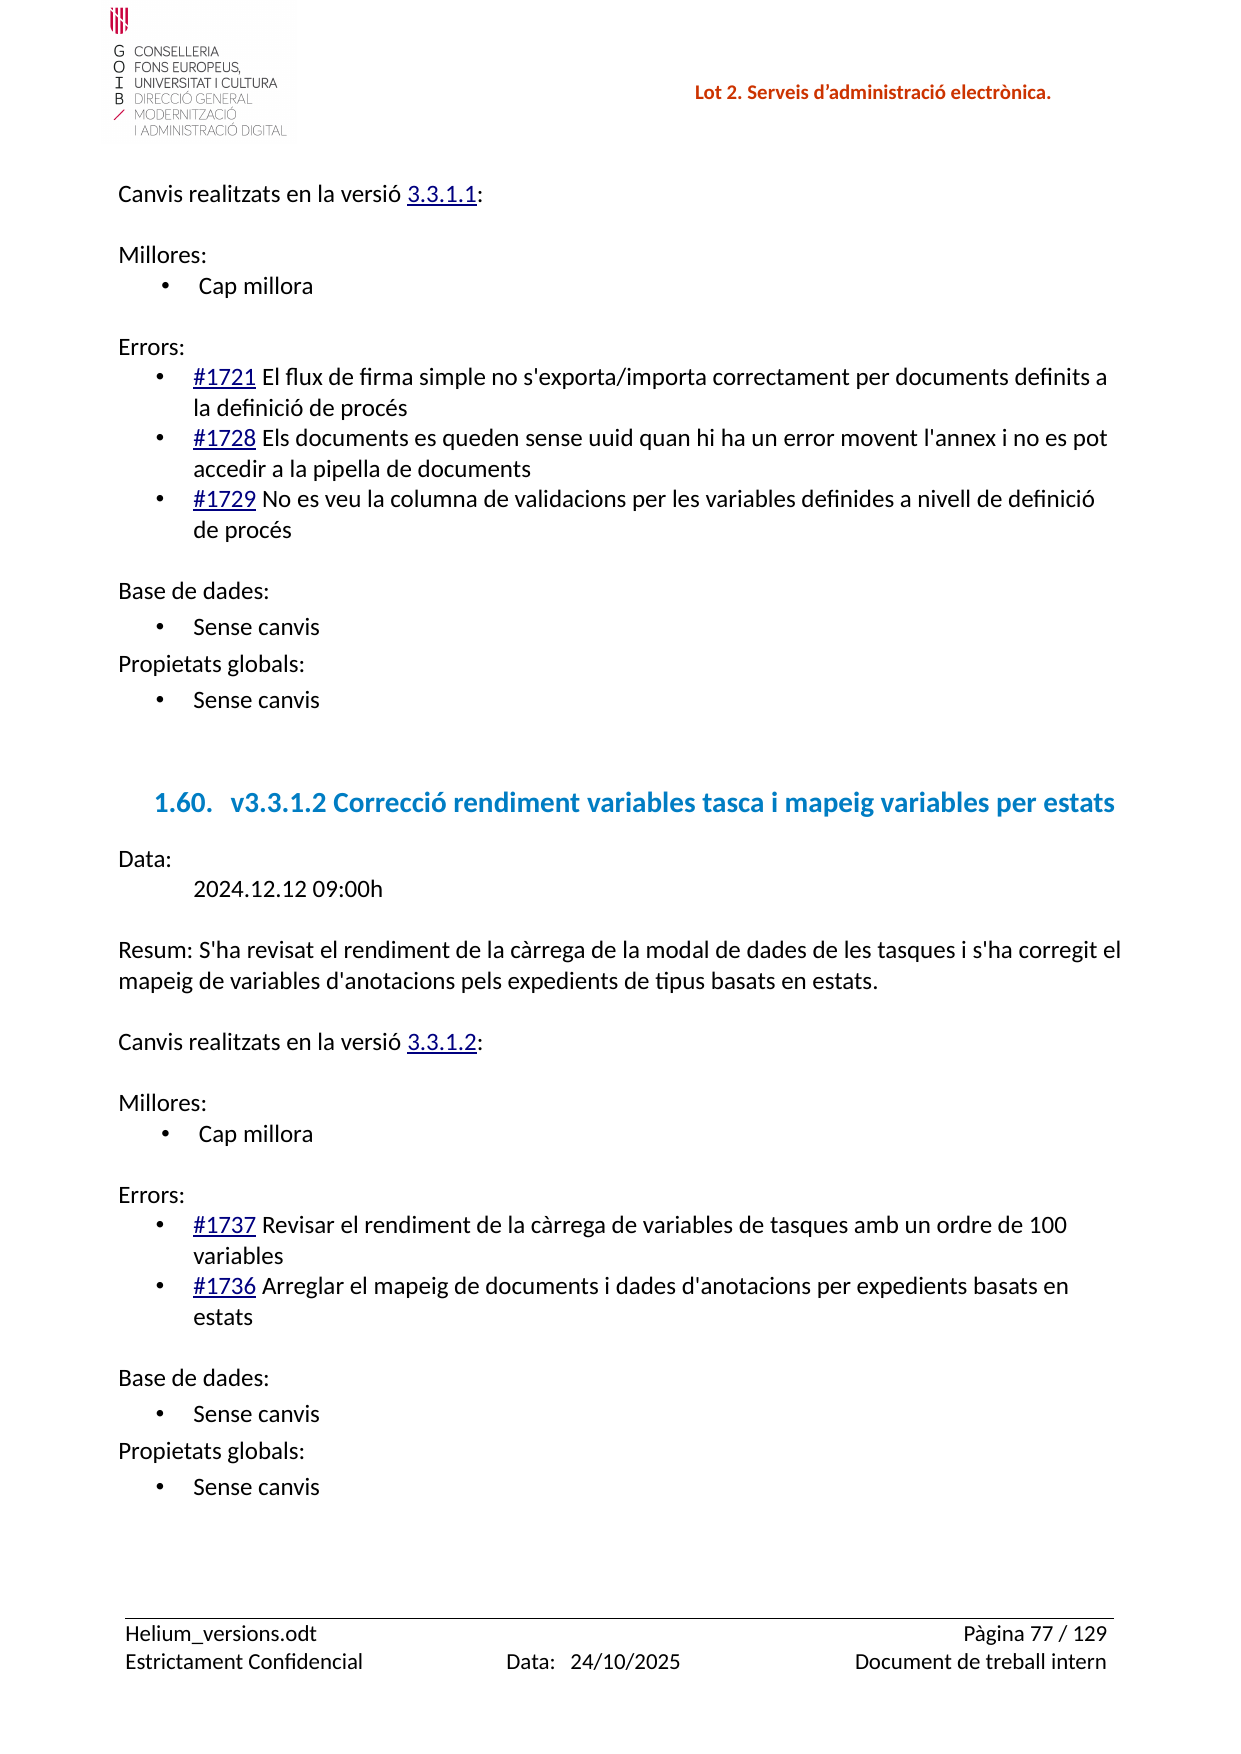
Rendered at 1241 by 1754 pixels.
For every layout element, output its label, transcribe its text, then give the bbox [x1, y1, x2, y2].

list Sense canvis [156, 611, 1122, 642]
text Millores: [118, 239, 1122, 270]
list #1728 Els documents es queden sense uuid quan hi ha un error movent l'annex i no es pot accedir a la pipella de documents [156, 422, 1122, 483]
list #1736 Arreglar el mapeig de documents i dades d'anotacions per expedients basats en estats [156, 1270, 1122, 1331]
text Millores: [118, 1087, 1122, 1118]
list Cap millora [161, 1118, 1122, 1148]
list #1721 El flux de firma simple no s'exporta/importa correctament per documents definits a la definició de procés [156, 361, 1122, 422]
text Base de dades: [118, 575, 1122, 606]
list Sense canvis [156, 684, 1122, 715]
text Base de dades: [118, 1362, 1122, 1392]
picture [100, 0, 297, 144]
text Propietats globals: [118, 1435, 1122, 1465]
text Canvis realitzats en la versió 3.3.1.2: [118, 1026, 1122, 1057]
list #1737 Revisar el rendiment de la càrrega de variables de tasques amb un ordre de 100 variables [156, 1209, 1122, 1270]
text Canvis realitzats en la versió 3.3.1.1: [118, 178, 1122, 209]
list #1729 No es veu la columna de validacions per les variables definides a nivell de definició de procés [156, 483, 1122, 544]
subtitle v3.3.1.2 Correcció rendiment variables tasca i mapeig variables per estats [153, 784, 1122, 819]
text Propietats globals: [118, 648, 1122, 678]
list Sense canvis [156, 1398, 1122, 1429]
list Sense canvis [156, 1471, 1122, 1502]
list Cap millora [161, 270, 1122, 300]
text Data: [118, 843, 1122, 874]
text 2024.12.12 09:00h [118, 874, 1122, 904]
text Errors: [118, 331, 1122, 361]
text Resum: S'ha revisat el rendiment de la càrrega de la modal de dades de les tasques i s'ha corregit el mapeig de variables d'anotacions pels expedients de tipus basats en estats. [118, 935, 1122, 996]
text Errors: [118, 1179, 1122, 1209]
